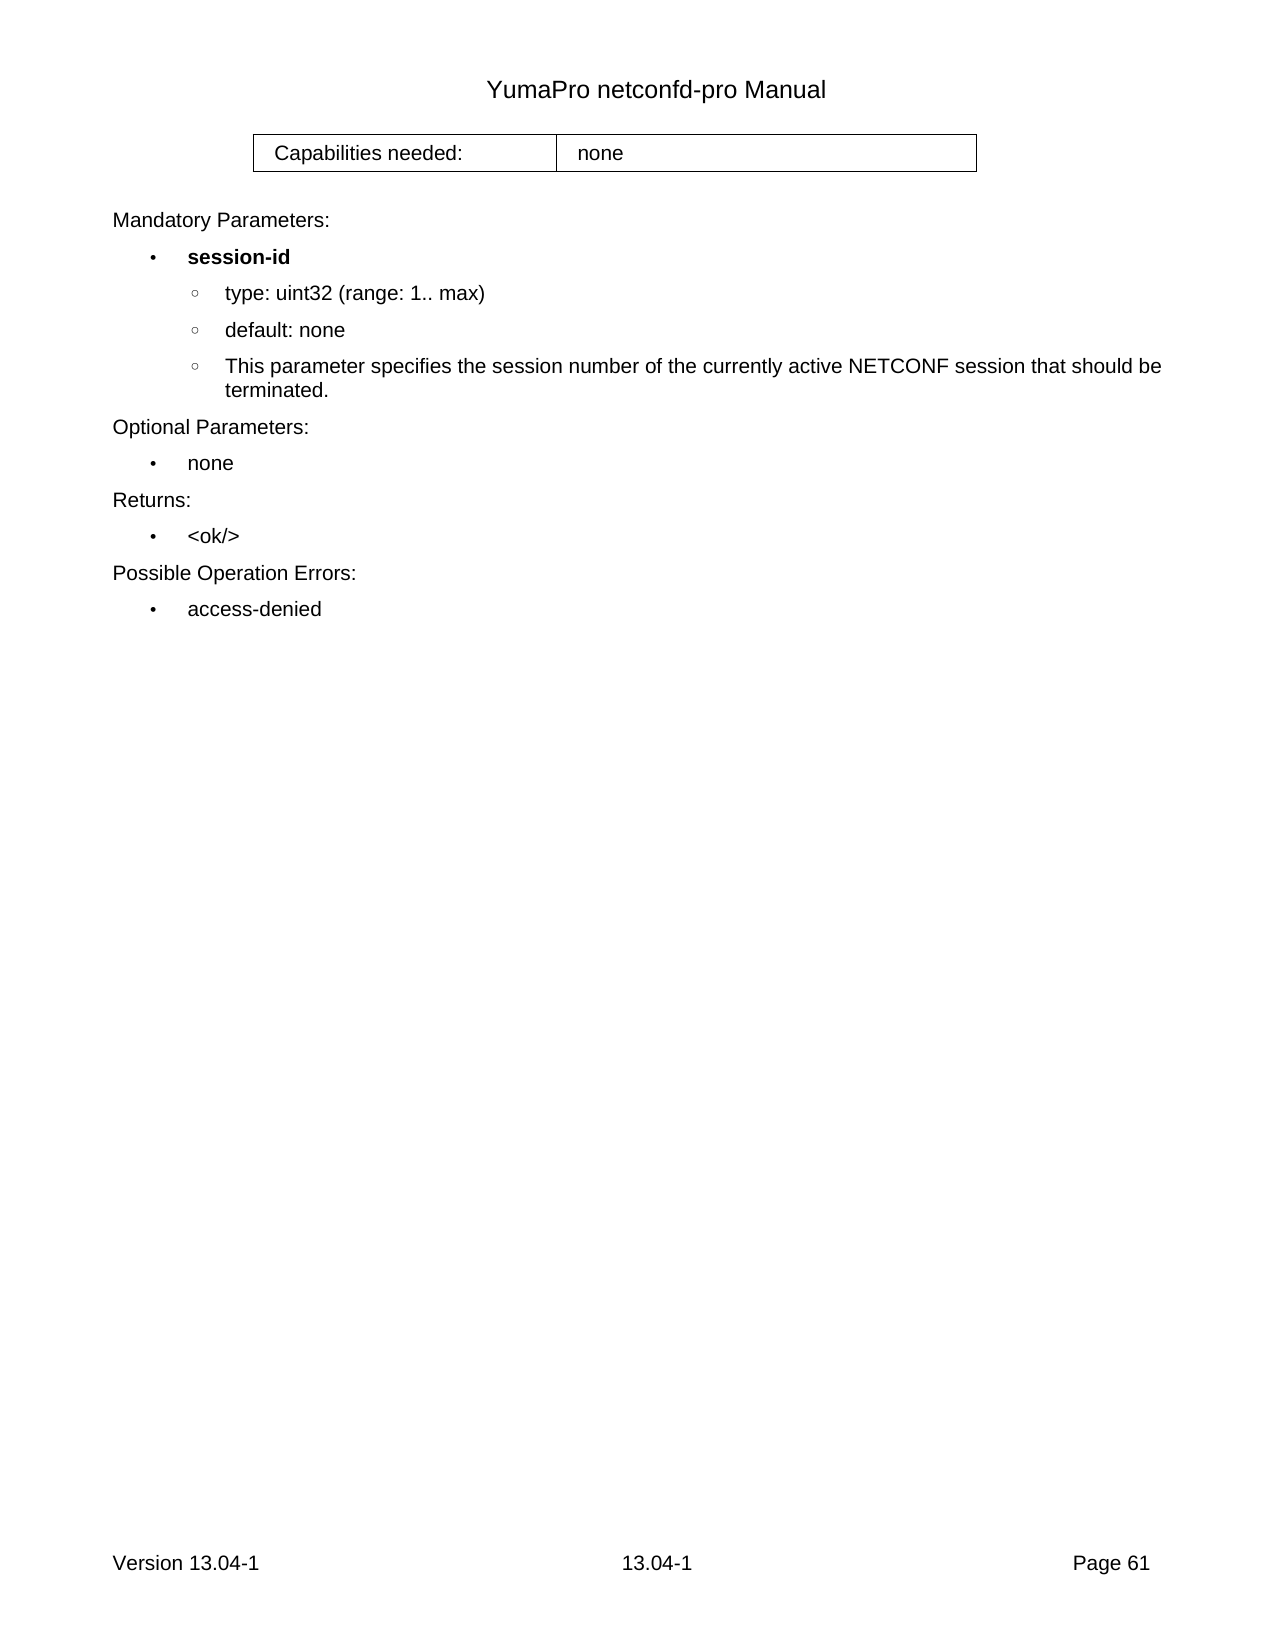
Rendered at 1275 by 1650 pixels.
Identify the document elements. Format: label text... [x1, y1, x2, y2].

table_cell none [557, 135, 976, 171]
text Optional Parameters: [112, 414, 1200, 438]
text Possible Operation Errors: [112, 560, 1200, 584]
list none [150, 451, 1200, 475]
list type: uint32 (range: 1.. max) [187, 281, 1200, 305]
list default: none [187, 318, 1200, 342]
text Mandatory Parameters: [112, 208, 1200, 232]
list access-denied [150, 597, 1200, 621]
list <ok/> [150, 524, 1200, 548]
table_cell Capabilities needed: [254, 135, 556, 171]
text Returns: [112, 487, 1200, 511]
list session-id [150, 245, 1200, 269]
list This parameter specifies the session number of the currently active NETCONF session that should be terminated. [187, 354, 1200, 402]
